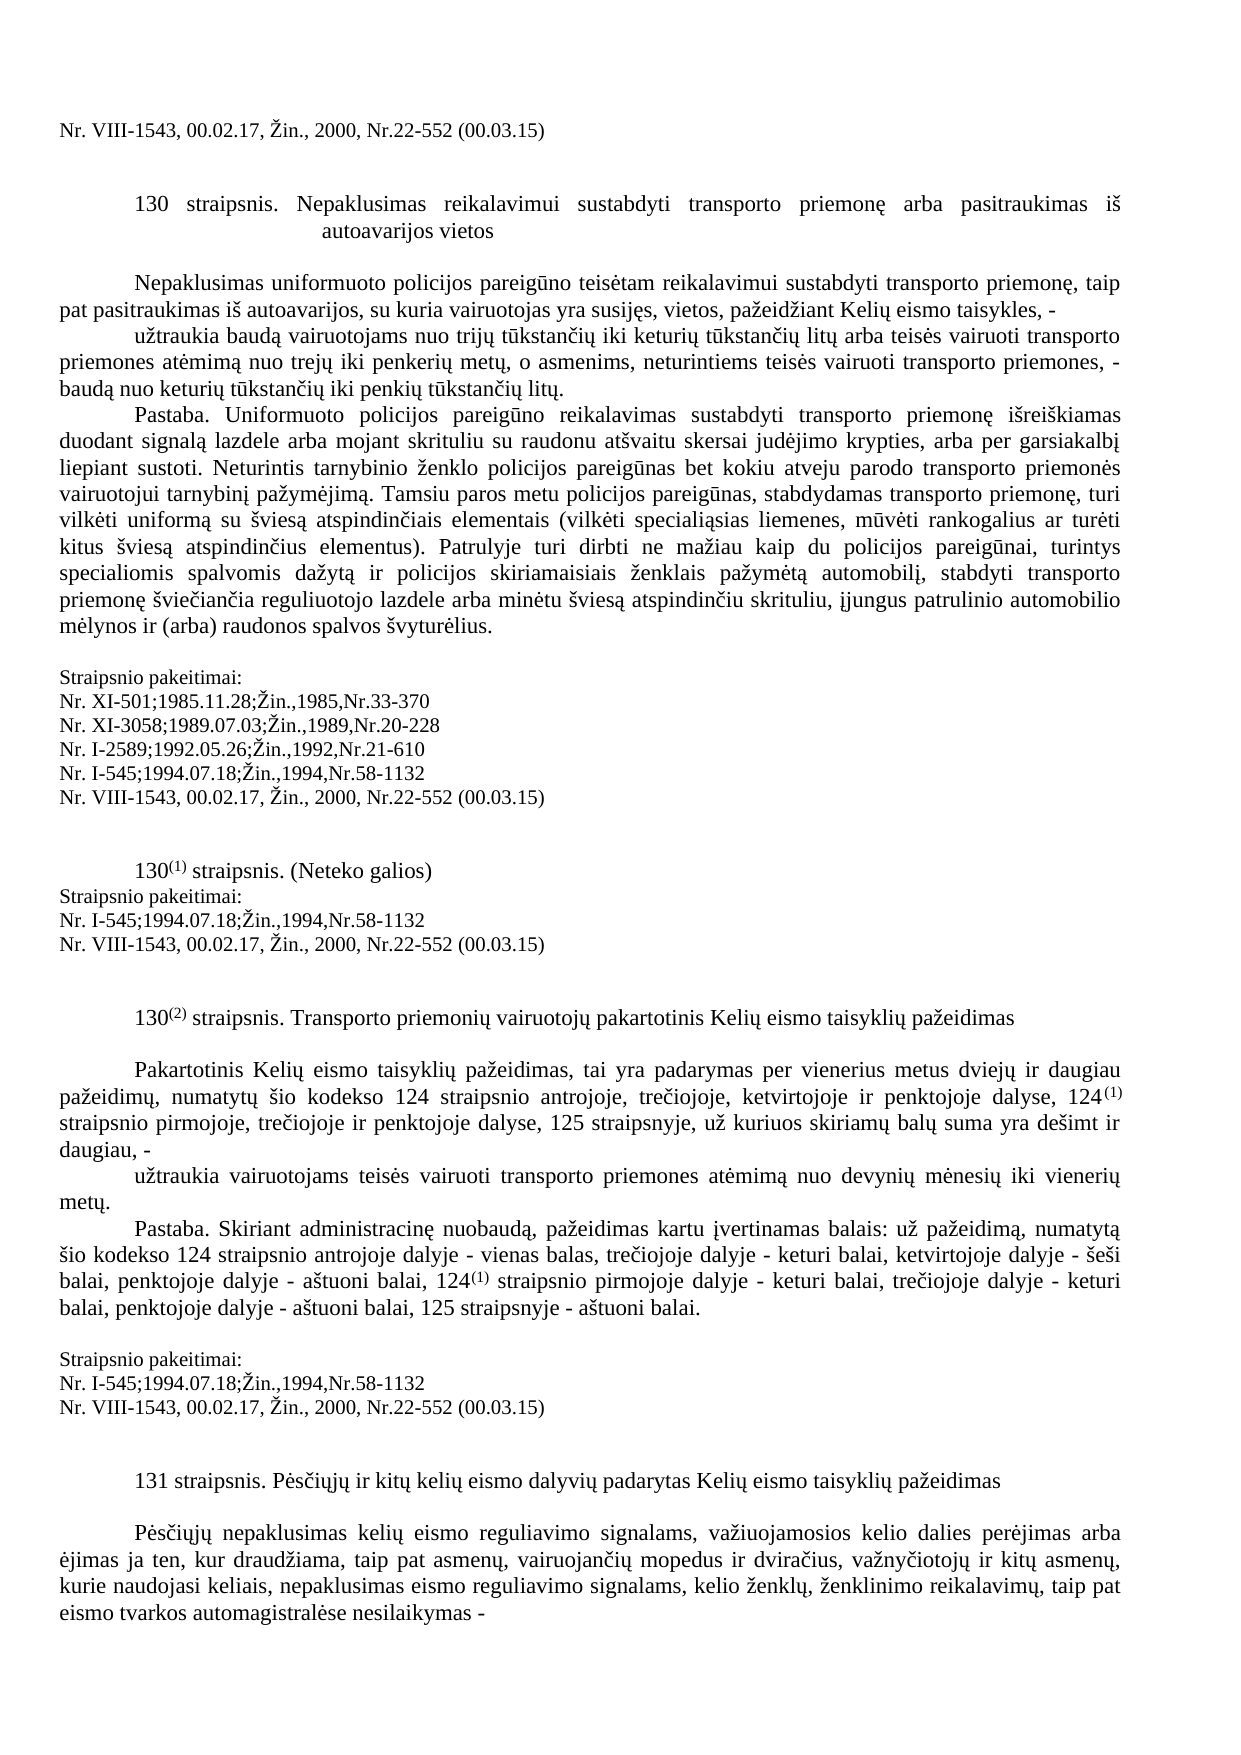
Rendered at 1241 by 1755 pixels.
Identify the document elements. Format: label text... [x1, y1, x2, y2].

text Pastaba. Skiriant administracinę nuobaudą, pažeidimas kartu įvertinamas balais: už pažeidimą, numatytą šio kodekso 124 straipsnio antrojoje dalyje - vienas balas, trečiojoje dalyje - keturi balai, ketvirtojoje dalyje - šeši balai, penktojoje dalyje - aštuoni balai, 124(1) straipsnio pirmojoje dalyje - keturi balai, trečiojoje dalyje - keturi balai, penktojoje dalyje - aštuoni balai, 125 straipsnyje - aštuoni balai. [59, 1215, 1122, 1320]
text Nr. I-545;1994.07.18;Žin.,1994,Nr.58-1132 [59, 1371, 1122, 1394]
text Nr. VIII-1543, 00.02.17, Žin., 2000, Nr.22-552 (00.03.15) [59, 118, 1122, 142]
text Nr. VIII-1543, 00.02.17, Žin., 2000, Nr.22-552 (00.03.15) [59, 1394, 1122, 1419]
text Nr. VIII-1543, 00.02.17, Žin., 2000, Nr.22-552 (00.03.15) [59, 785, 1122, 809]
text Nr. VIII-1543, 00.02.17, Žin., 2000, Nr.22-552 (00.03.15) [59, 932, 1122, 956]
text Nr. I-545;1994.07.18;Žin.,1994,Nr.58-1132 [59, 908, 1122, 932]
text Nr. XI-3058;1989.07.03;Žin.,1989,Nr.20-228 [59, 713, 1122, 737]
text užtraukia baudą vairuotojams nuo trijų tūkstančių iki keturių tūkstančių litų arba teisės vairuoti transporto priemones atėmimą nuo trejų iki penkerių metų, o asmenims, neturintiems teisės vairuoti transporto priemones, - baudą nuo keturių tūkstančių iki penkių tūkstančių litų. [59, 322, 1122, 401]
text Nepaklusimas uniformuoto policijos pareigūno teisėtam reikalavimui sustabdyti transporto priemonę, taip pat pasitraukimas iš autoavarijos, su kuria vairuotojas yra susijęs, vietos, pažeidžiant Kelių eismo taisykles, - [59, 269, 1122, 322]
text Pėsčiųjų nepaklusimas kelių eismo reguliavimo signalams, važiuojamosios kelio dalies perėjimas arba ėjimas ja ten, kur draudžiama, taip pat asmenų, vairuojančių mopedus ir dviračius, važnyčiotojų ir kitų asmenų, kurie naudojasi keliais, nepaklusimas eismo reguliavimo signalams, kelio ženklų, ženklinimo reikalavimų, taip pat eismo tvarkos automagistralėse nesilaikymas - [59, 1519, 1122, 1625]
text Nr. XI-501;1985.11.28;Žin.,1985,Nr.33-370 [59, 689, 1122, 713]
text Pakartotinis Kelių eismo taisyklių pažeidimas, tai yra padarymas per vienerius metus dviejų ir daugiau pažeidimų, numatytų šio kodekso 124 straipsnio antrojoje, trečiojoje, ketvirtojoje ir penktojoje dalyse, 124(1) straipsnio pirmojoje, trečiojoje ir penktojoje dalyse, 125 straipsnyje, už kuriuos skiriamų balų suma yra dešimt ir daugiau, - [59, 1057, 1122, 1162]
text Straipsnio pakeitimai: [59, 1346, 1122, 1371]
text 131 straipsnis. Pėsčiųjų ir kitų kelių eismo dalyvių padarytas Kelių eismo taisyklių pažeidimas [134, 1467, 1122, 1493]
text Pastaba. Uniformuoto policijos pareigūno reikalavimas sustabdyti transporto priemonę išreiškiamas duodant signalą lazdele arba mojant skrituliu su raudonu atšvaitu skersai judėjimo krypties, arba per garsiakalbį liepiant sustoti. Neturintis tarnybinio ženklo policijos pareigūnas bet kokiu atveju parodo transporto priemonės vairuotojui tarnybinį pažymėjimą. Tamsiu paros metu policijos pareigūnas, stabdydamas transporto priemonę, turi vilkėti uniformą su šviesą atspindinčiais elementais (vilkėti specialiąsias liemenes, mūvėti rankogalius ar turėti kitus šviesą atspindinčius elementus). Patrulyje turi dirbti ne mažiau kaip du policijos pareigūnai, turintys specialiomis spalvomis dažytą ir policijos skiriamaisiais ženklais pažymėtą automobilį, stabdyti transporto priemonę šviečiančia reguliuotojo lazdele arba minėtu šviesą atspindinčiu skrituliu, įjungus patrulinio automobilio mėlynos ir (arba) raudonos spalvos švyturėlius. [59, 401, 1122, 638]
text Straipsnio pakeitimai: [59, 883, 1122, 908]
text 130(1) straipsnis. (Neteko galios) [59, 857, 1122, 883]
text užtraukia vairuotojams teisės vairuoti transporto priemones atėmimą nuo devynių mėnesių iki vienerių metų. [59, 1162, 1122, 1215]
text Nr. I-2589;1992.05.26;Žin.,1992,Nr.21-610 [59, 737, 1122, 761]
text 130 straipsnis. Nepaklusimas reikalavimui sustabdyti transporto priemonę arba pasitraukimas iš autoavarijos vietos [134, 190, 1122, 243]
text Nr. I-545;1994.07.18;Žin.,1994,Nr.58-1132 [59, 761, 1122, 785]
text 130(2) straipsnis. Transporto priemonių vairuotojų pakartotinis Kelių eismo taisyklių pažeidimas [134, 1004, 1122, 1030]
text Straipsnio pakeitimai: [59, 665, 1122, 689]
